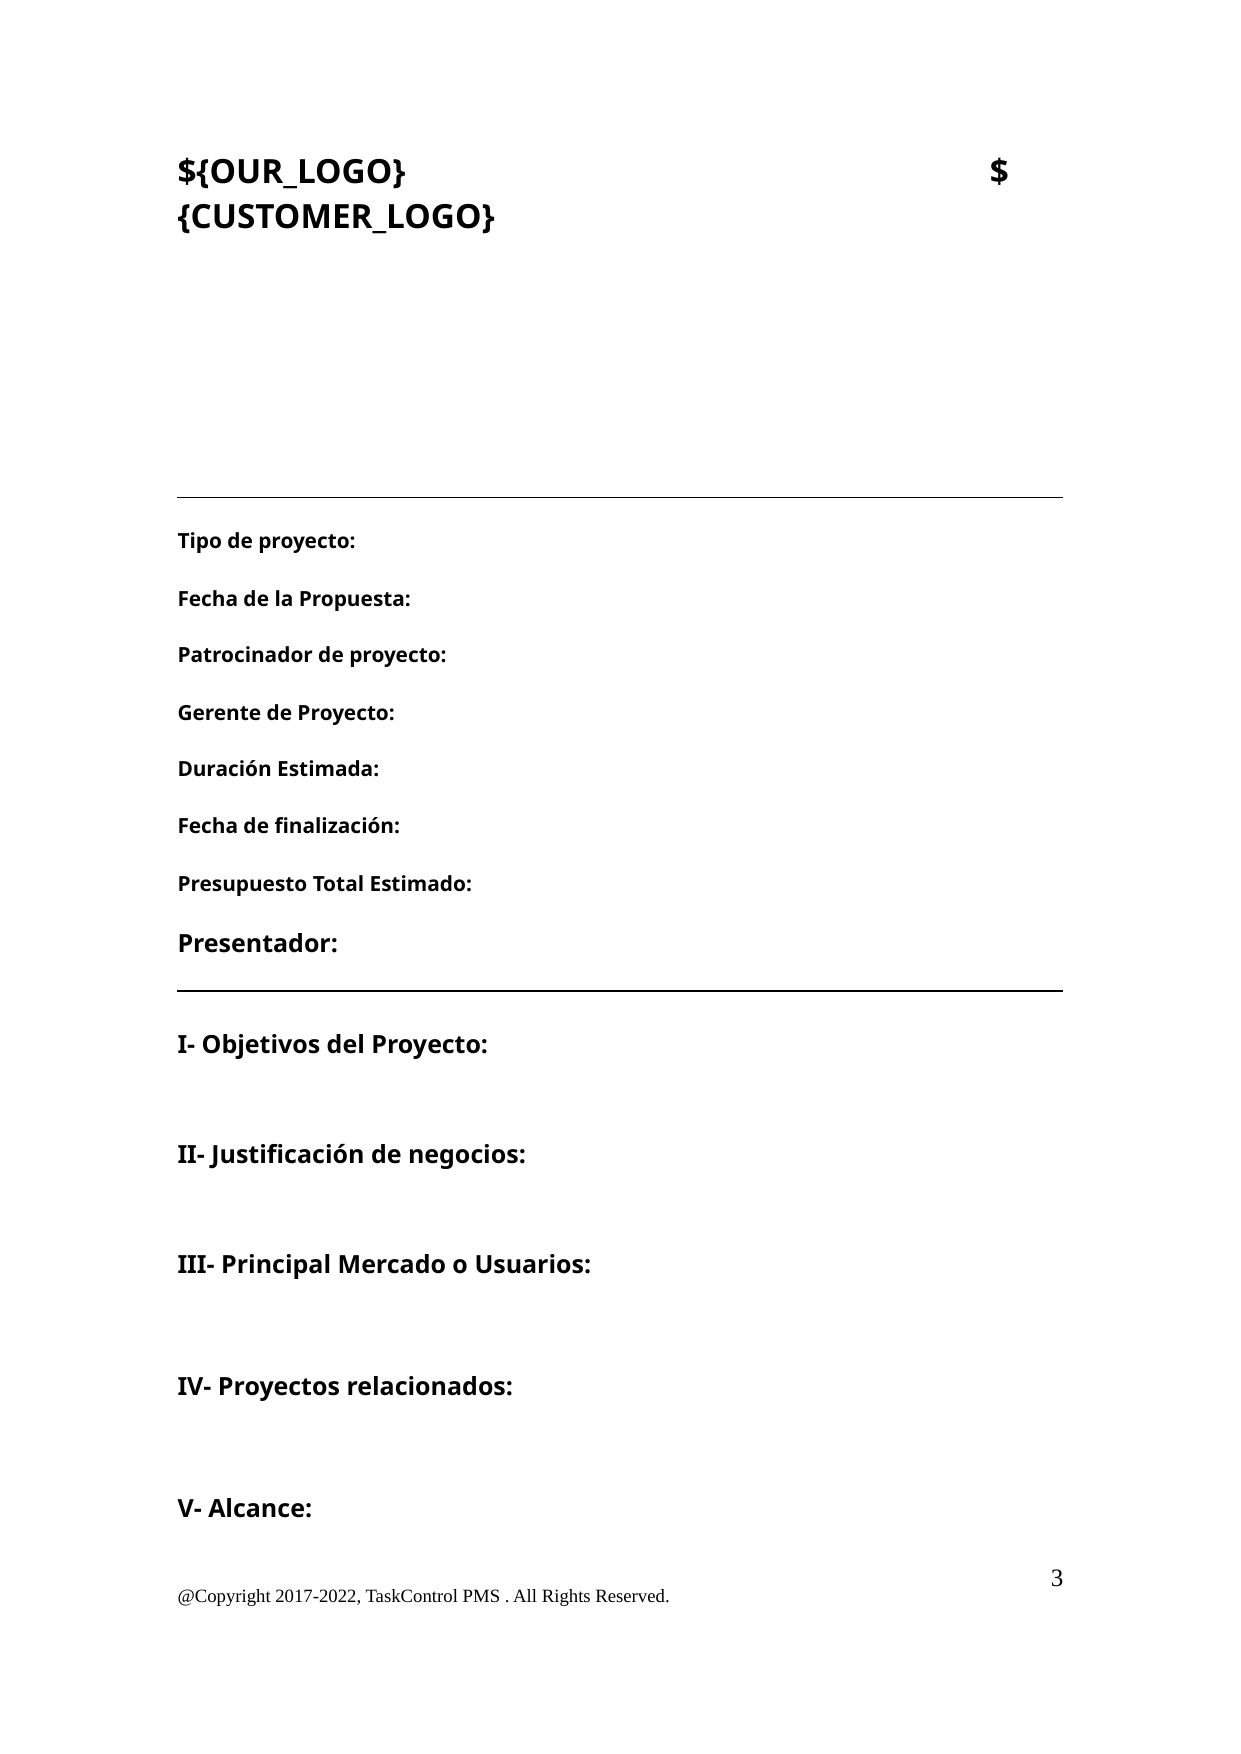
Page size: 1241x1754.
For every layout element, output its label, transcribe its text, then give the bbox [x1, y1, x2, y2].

text Duración Estimada: [177, 754, 1063, 783]
subtitle V- Alcance: [177, 1491, 1063, 1525]
text Tipo de proyecto: [177, 526, 1063, 555]
subtitle III- Principal Mercado o Usuarios: [177, 1246, 1063, 1280]
text Patrocinador de proyecto: [177, 641, 1063, 669]
text Presupuesto Total Estimado: [177, 869, 1063, 897]
text Fecha de la Propuesta: [177, 584, 1063, 612]
text Presentador: [177, 926, 1063, 959]
subtitle IV- Proyectos relacionados: [177, 1368, 1063, 1403]
subtitle I- Objetivos del Proyecto: [177, 1026, 1063, 1060]
text Fecha de finalización: [177, 811, 1063, 840]
text Gerente de Proyecto: [177, 698, 1063, 726]
subtitle II- Justificación de negocios: [177, 1136, 1063, 1170]
